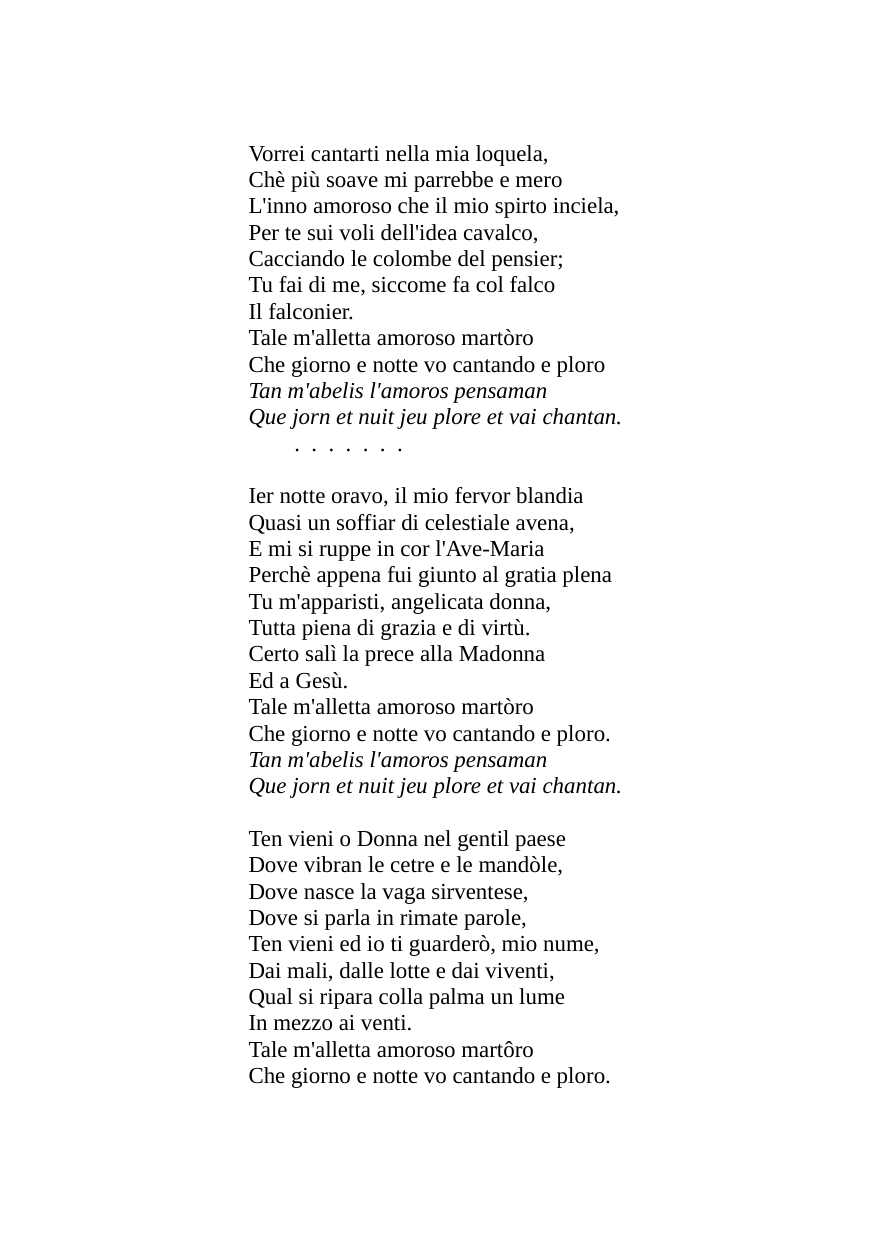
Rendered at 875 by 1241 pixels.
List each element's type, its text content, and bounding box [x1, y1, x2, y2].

text Quasi un soffiar di celestiale avena, [219, 509, 768, 535]
text Que jorn et nuit jeu plore et vai chantan. [219, 403, 768, 430]
text Ier notte oravo, il mio fervor blandia [219, 482, 768, 509]
text Per te sui voli dell'idea cavalco, [219, 219, 768, 245]
text Ed a Gesù. [219, 667, 768, 693]
text Vorrei cantarti nella mia loquela, [219, 140, 768, 166]
text Dove vibran le cetre e le mandòle, [219, 851, 768, 878]
text Cacciando le colombe del pensier; [219, 245, 768, 272]
text Il falconier. [219, 298, 768, 324]
text Tutta piena di grazia e di virtù. [219, 614, 768, 641]
text Tale m'alletta amoroso martòro [219, 324, 768, 351]
text Qual si ripara colla palma un lume [219, 983, 768, 1009]
text Perchè appena fui giunto al gratia plena [219, 561, 768, 588]
text Che giorno e notte vo cantando e ploro [219, 351, 768, 377]
text L'inno amoroso che il mio spirto inciela, [219, 192, 768, 219]
text . . . . . . . [219, 430, 768, 456]
text Que jorn et nuit jeu plore et vai chantan. [219, 772, 768, 799]
text E mi si ruppe in cor l'Ave-Maria [219, 535, 768, 561]
text In mezzo ai venti. [219, 1009, 768, 1036]
text Tu m'apparisti, angelicata donna, [219, 588, 768, 614]
text Dove si parla in rimate parole, [219, 904, 768, 930]
text Certo salì la prece alla Madonna [219, 641, 768, 667]
text Che giorno e notte vo cantando e ploro. [219, 719, 768, 746]
text Ten vieni ed io ti guarderò, mio nume, [219, 930, 768, 957]
text Tan m'abelis l'amoros pensaman [219, 377, 768, 403]
text Tale m'alletta amoroso martòro [219, 693, 768, 719]
text Chè più soave mi parrebbe e mero [219, 166, 768, 192]
text Dove nasce la vaga sirventese, [219, 878, 768, 904]
text Ten vieni o Donna nel gentil paese [219, 825, 768, 851]
text Tale m'alletta amoroso martôro [219, 1036, 768, 1062]
text Tan m'abelis l'amoros pensaman [219, 746, 768, 772]
text Tu fai di me, siccome fa col falco [219, 272, 768, 298]
text Dai mali, dalle lotte e dai viventi, [219, 957, 768, 983]
text Che giorno e notte vo cantando e ploro. [219, 1062, 768, 1088]
